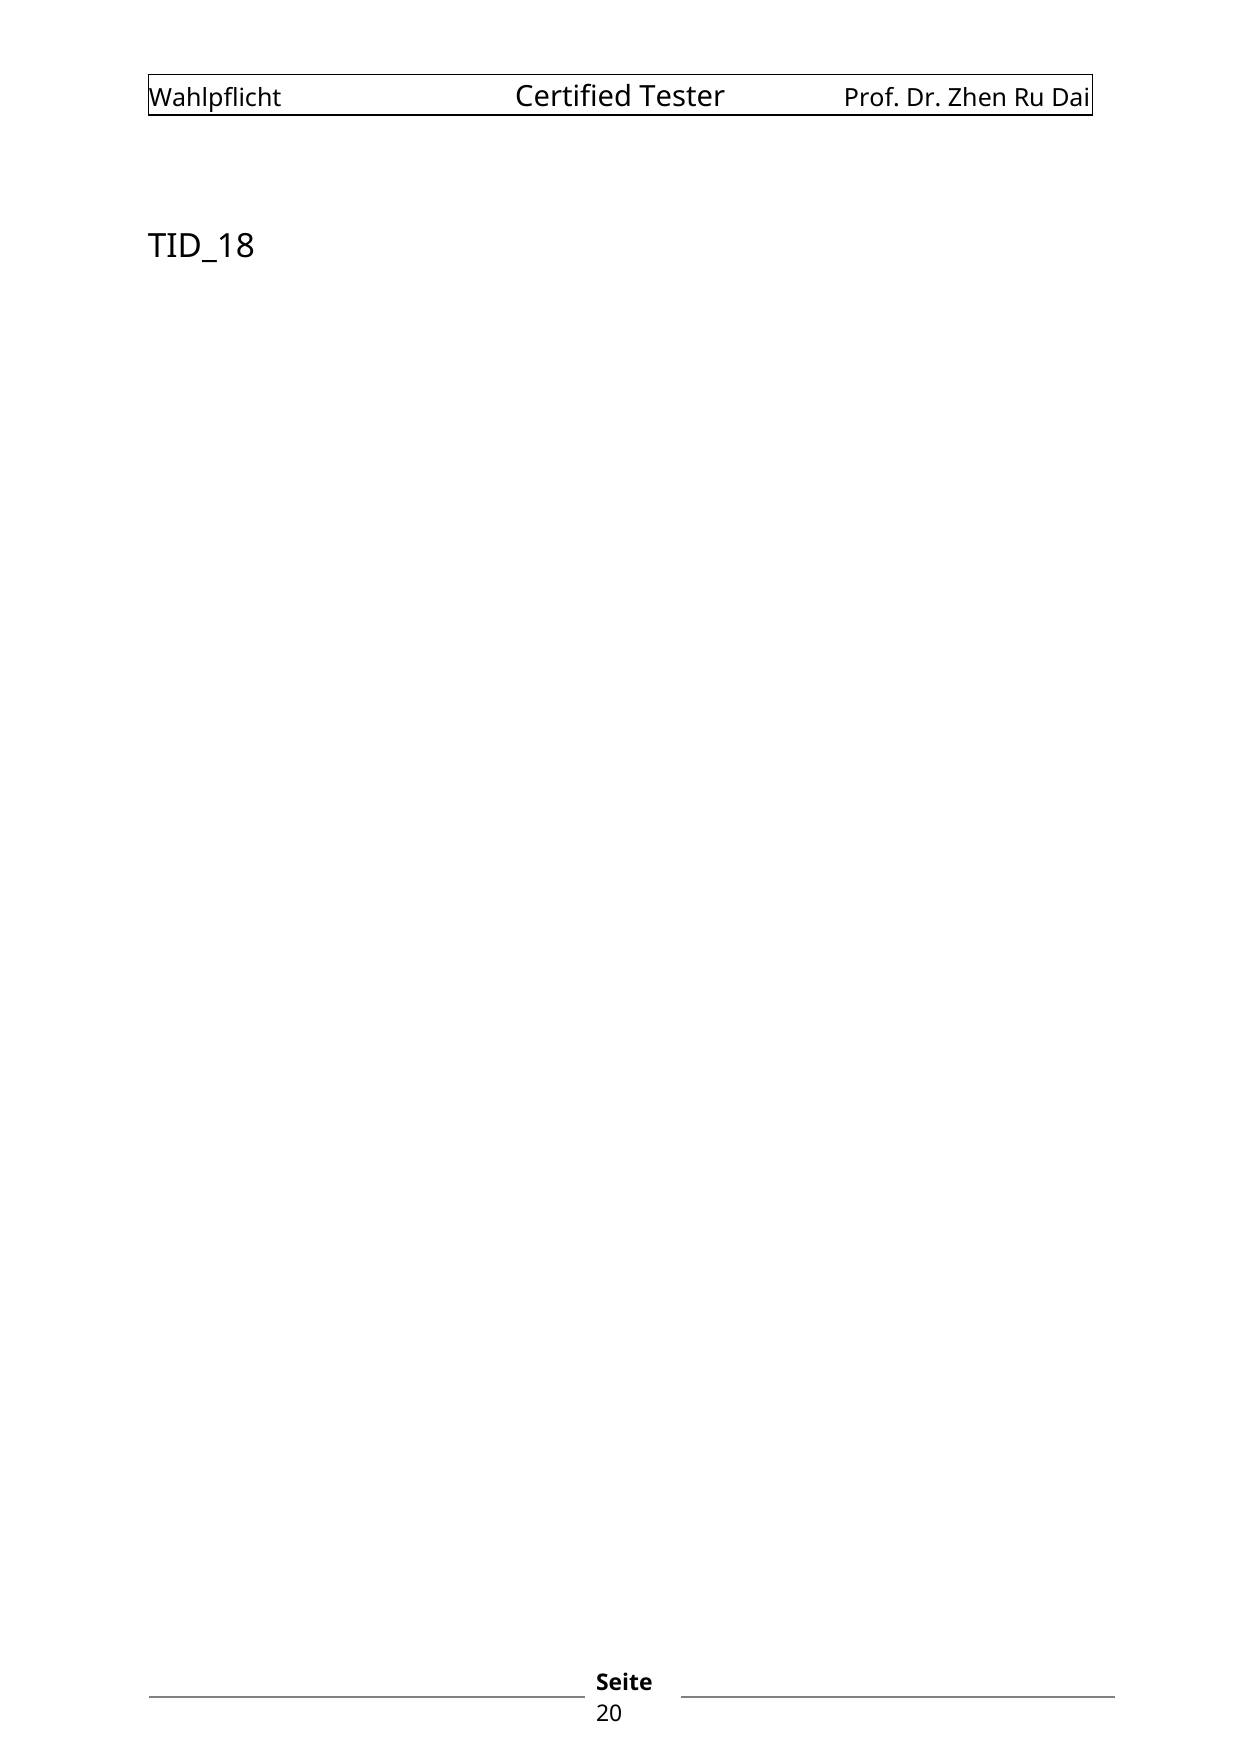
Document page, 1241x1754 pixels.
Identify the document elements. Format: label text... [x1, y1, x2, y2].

text TID_18 [148, 222, 1093, 267]
